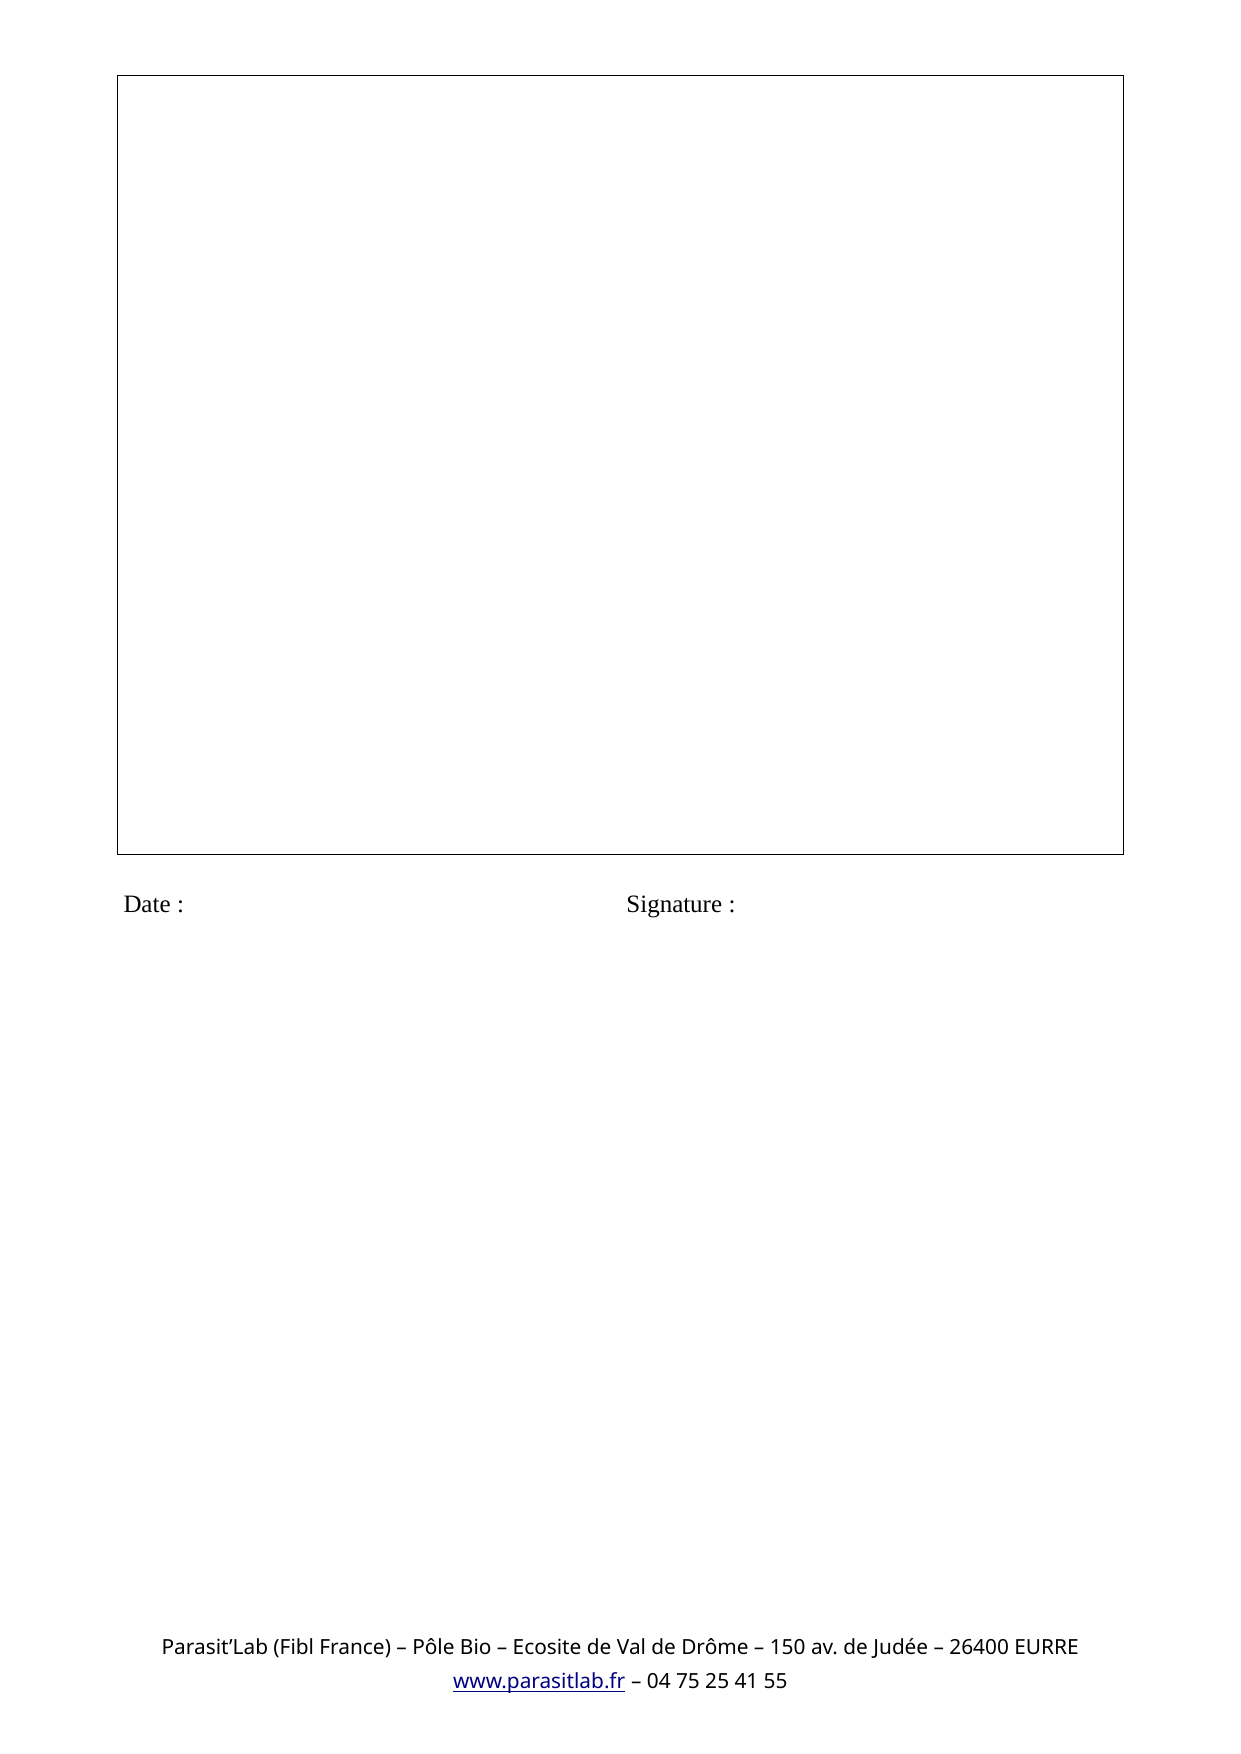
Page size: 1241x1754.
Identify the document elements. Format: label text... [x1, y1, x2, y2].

table_header [118, 76, 1123, 854]
table_cell Date : [118, 855, 621, 961]
table_cell Signature : [621, 855, 1124, 961]
